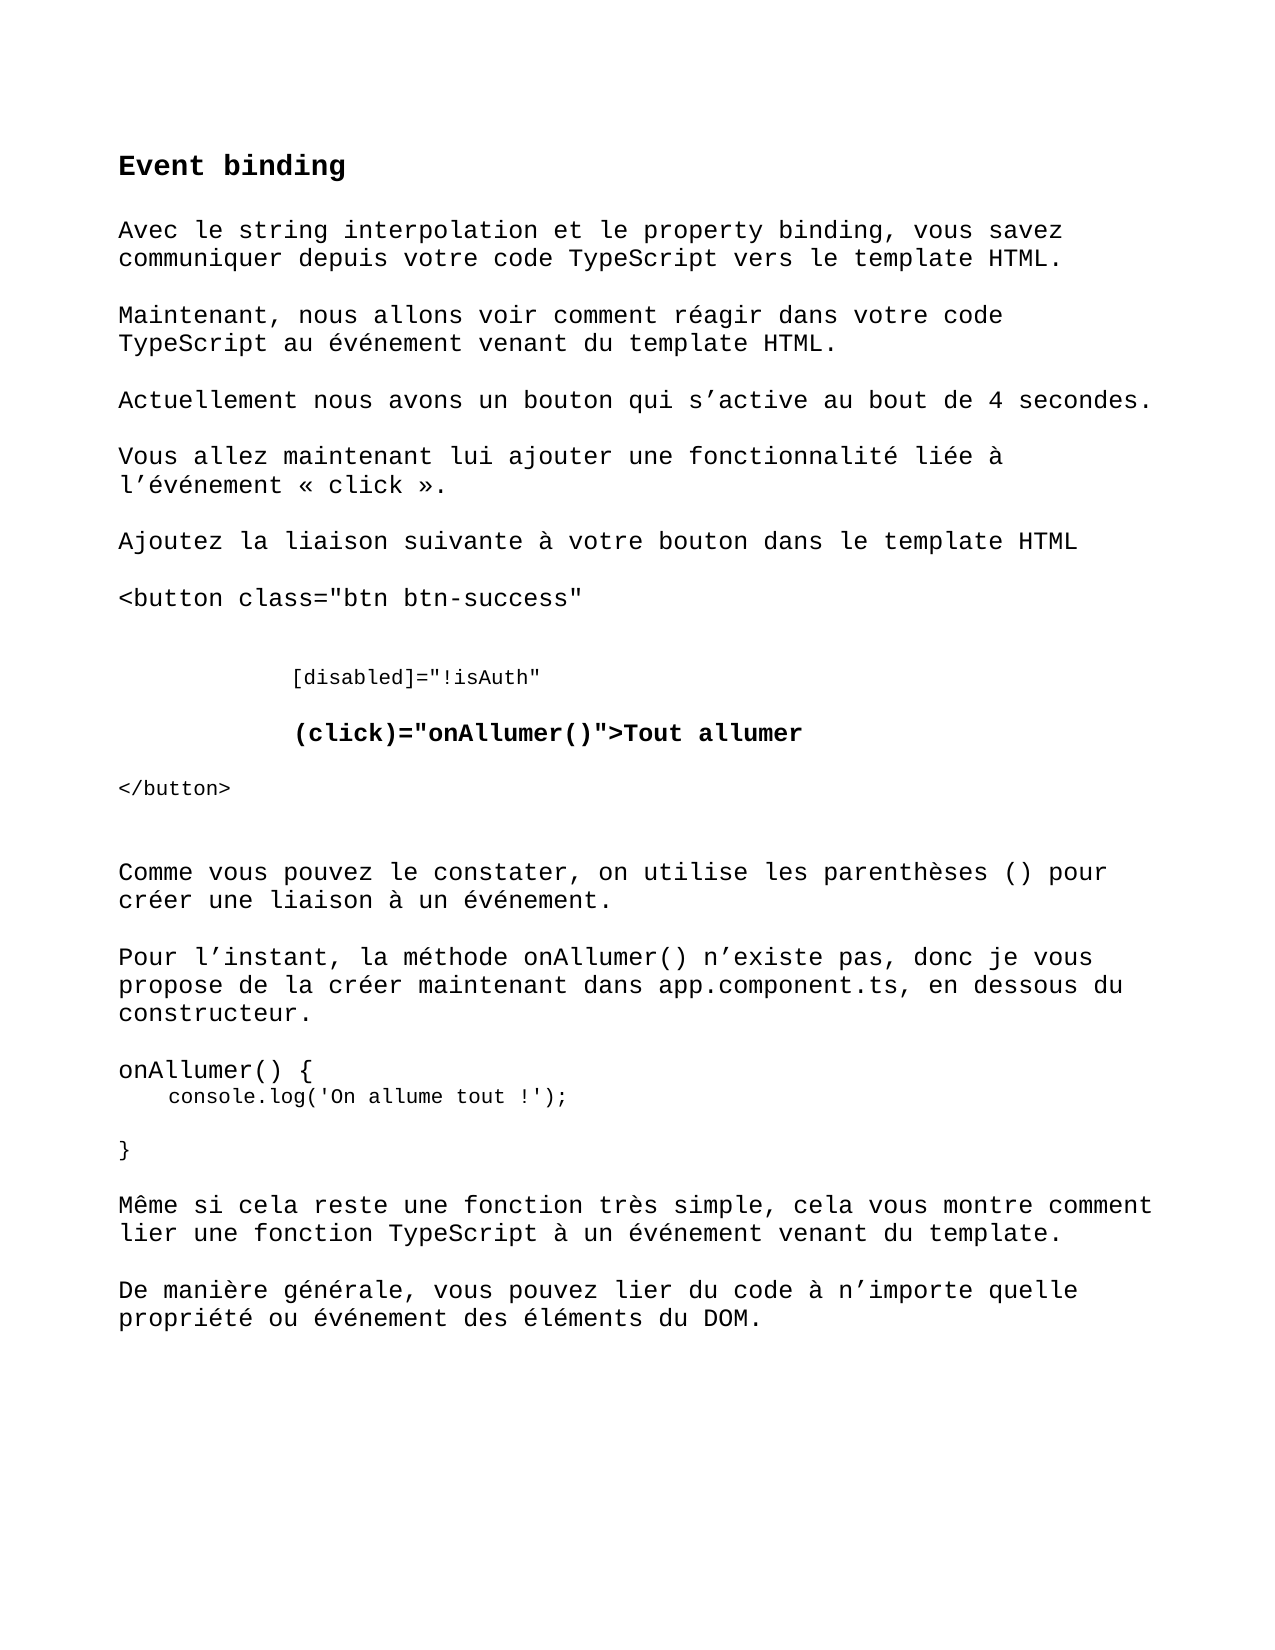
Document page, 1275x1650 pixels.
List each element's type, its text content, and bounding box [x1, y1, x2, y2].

text [disabled]="!isAuth" [118, 667, 1157, 691]
text Même si cela reste une fonction très simple, cela vous montre comment lier une fonction TypeScript à un événement venant du template. [118, 1192, 1157, 1249]
text <button class="btn btn-success" [118, 586, 1157, 614]
text Comme vous pouvez le constater, on utilise les parenthèses () pour créer une liaison à un événement. [118, 859, 1157, 916]
text onAllumer() { [118, 1058, 1157, 1086]
text De manière générale, vous pouvez lier du code à n’importe quelle propriété ou événement des éléments du DOM. [118, 1277, 1157, 1334]
text Pour l’instant, la méthode onAllumer() n’existe pas, donc je vous propose de la créer maintenant dans app.component.ts, en dessous du constructeur. [118, 944, 1157, 1029]
text console.log('On allume tout !'); [118, 1086, 1157, 1110]
text </button> [118, 778, 1157, 802]
text Avec le string interpolation et le property binding, vous savez communiquer depuis votre code TypeScript vers le template HTML. [118, 217, 1157, 274]
text (click)="onAllumer()">Tout allumer [118, 720, 1157, 748]
text Event binding [118, 151, 1157, 184]
text Maintenant, nous allons voir comment réagir dans votre code TypeScript au événement venant du template HTML. [118, 302, 1157, 359]
text } [118, 1139, 1157, 1163]
text Vous allez maintenant lui ajouter une fonctionnalité liée à l’événement « click ». [118, 444, 1157, 501]
text Actuellement nous avons un bouton qui s’active au bout de 4 secondes. [118, 387, 1157, 416]
text Ajoutez la liaison suivante à votre bouton dans le template HTML [118, 529, 1157, 557]
